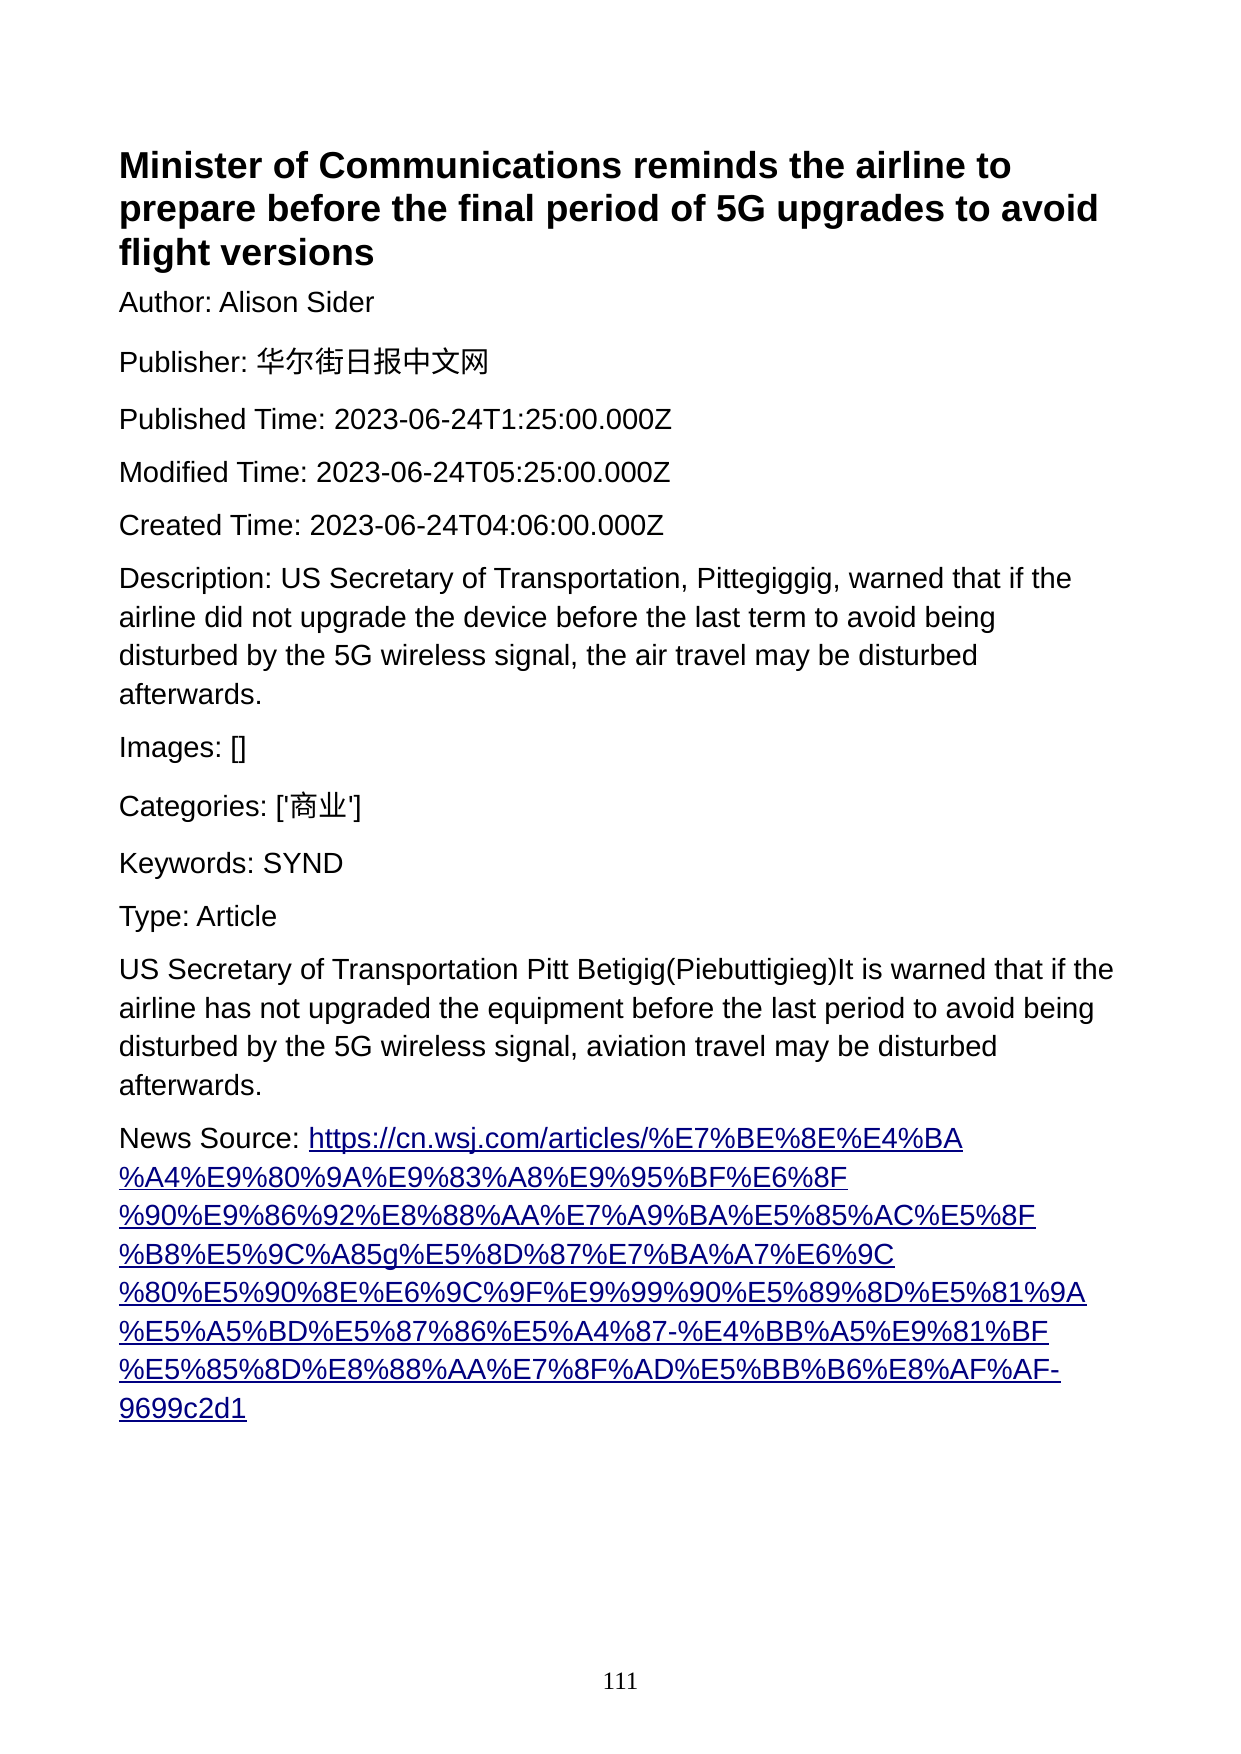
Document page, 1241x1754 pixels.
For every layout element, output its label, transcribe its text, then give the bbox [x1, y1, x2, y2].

text Published Time: 2023-06-24T1:25:00.000Z [118, 402, 1122, 435]
text Description: US Secretary of Transportation, Pittegiggig, warned that if the airline did not upgrade the device before the last term to avoid being disturbed by the 5G wireless signal, the air travel may be disturbed afterwards. [118, 561, 1122, 710]
text News Source: https://cn.wsj.com/articles/%E7%BE%8E%E4%BA%A4%E9%80%9A%E9%83%A8%E9%95%BF%E6%8F%90%E9%86%92%E8%88%AA%E7%A9%BA%E5%85%AC%E5%8F%B8%E5%9C%A85g%E5%8D%87%E7%BA%A7%E6%9C%80%E5%90%8E%E6%9C%9F%E9%99%90%E5%89%8D%E5%81%9A%E5%A5%BD%E5%87%86%E5%A4%87-%E4%BB%A5%E9%81%BF%E5%85%8D%E8%88%AA%E7%8F%AD%E5%BB%B6%E8%AF%AF-9699c2d1 [118, 1121, 1122, 1424]
subtitle Minister of Communications reminds the airline to prepare before the final period of 5G upgrades to avoid flight versions [118, 143, 1122, 273]
text Images: [] [118, 730, 1122, 763]
text Author: Alison Sider [118, 285, 1122, 319]
text Keywords: SYND [118, 846, 1122, 879]
text Type: Article [118, 899, 1122, 933]
text Modified Time: 2023-06-24T05:25:00.000Z [118, 455, 1122, 488]
text Publisher: 华尔街日报中文网 [118, 338, 1122, 381]
text Categories: ['商业'] [118, 783, 1122, 825]
text Created Time: 2023-06-24T04:06:00.000Z [118, 508, 1122, 541]
text US Secretary of Transportation Pitt Betigig(Piebuttigieg)It is warned that if the airline has not upgraded the equipment before the last period to avoid being disturbed by the 5G wireless signal, aviation travel may be disturbed afterwards. [118, 952, 1122, 1101]
